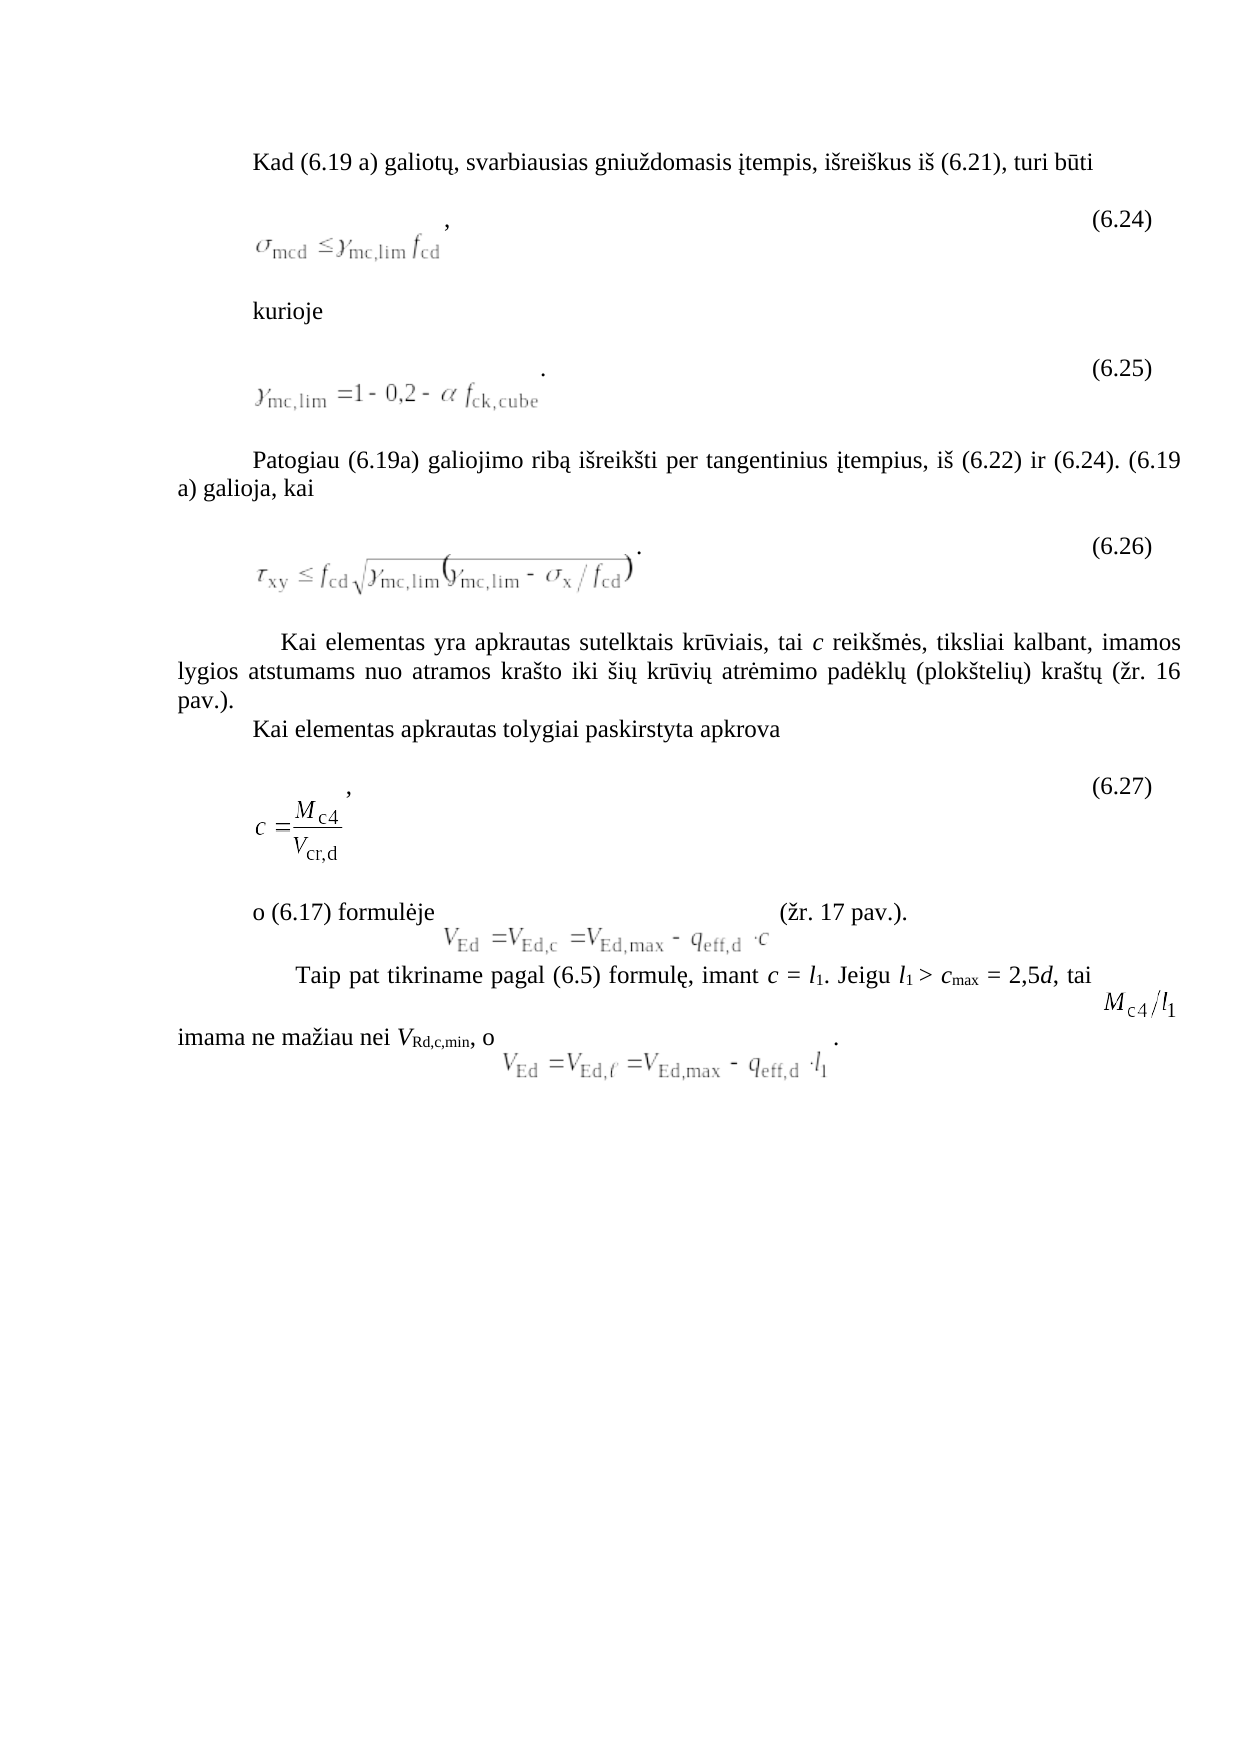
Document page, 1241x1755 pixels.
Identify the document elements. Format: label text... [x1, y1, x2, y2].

text Kad (6.19 a) galiotų, svarbiausias gniuždomasis įtempis, išreiškus iš (6.21), turi būti [177, 147, 1181, 176]
text . (6.25) [177, 353, 1181, 416]
text o (6.17) formulėje (žr. 17 pav.). [177, 897, 1181, 960]
text kurioje [177, 296, 1181, 324]
text , (6.27) [177, 771, 1181, 868]
text , (6.24) [177, 204, 1181, 267]
text Kai elementas yra apkrautas sutelktais krūviais, tai c reikšmės, tiksliai kalbant, imamos lygios atstumams nuo atramos krašto iki šių krūvių atrėmimo padėklų (plokštelių) kraštų (žr. 16 pav.). [177, 627, 1181, 714]
text Kai elementas apkrautas tolygiai paskirstyta apkrova [177, 714, 1181, 742]
text Taip pat tikriname pagal (6.5) formulę, imant c = l1. Jeigu l1 > cmax = 2,5d, tai imama ne mažiau nei VRd,c,min, o . [177, 960, 1181, 1085]
text . (6.26) [177, 531, 1181, 599]
text Patogiau (6.19a) galiojimo ribą išreikšti per tangentinius įtempius, iš (6.22) ir (6.24). (6.19 a) galioja, kai [177, 445, 1181, 502]
